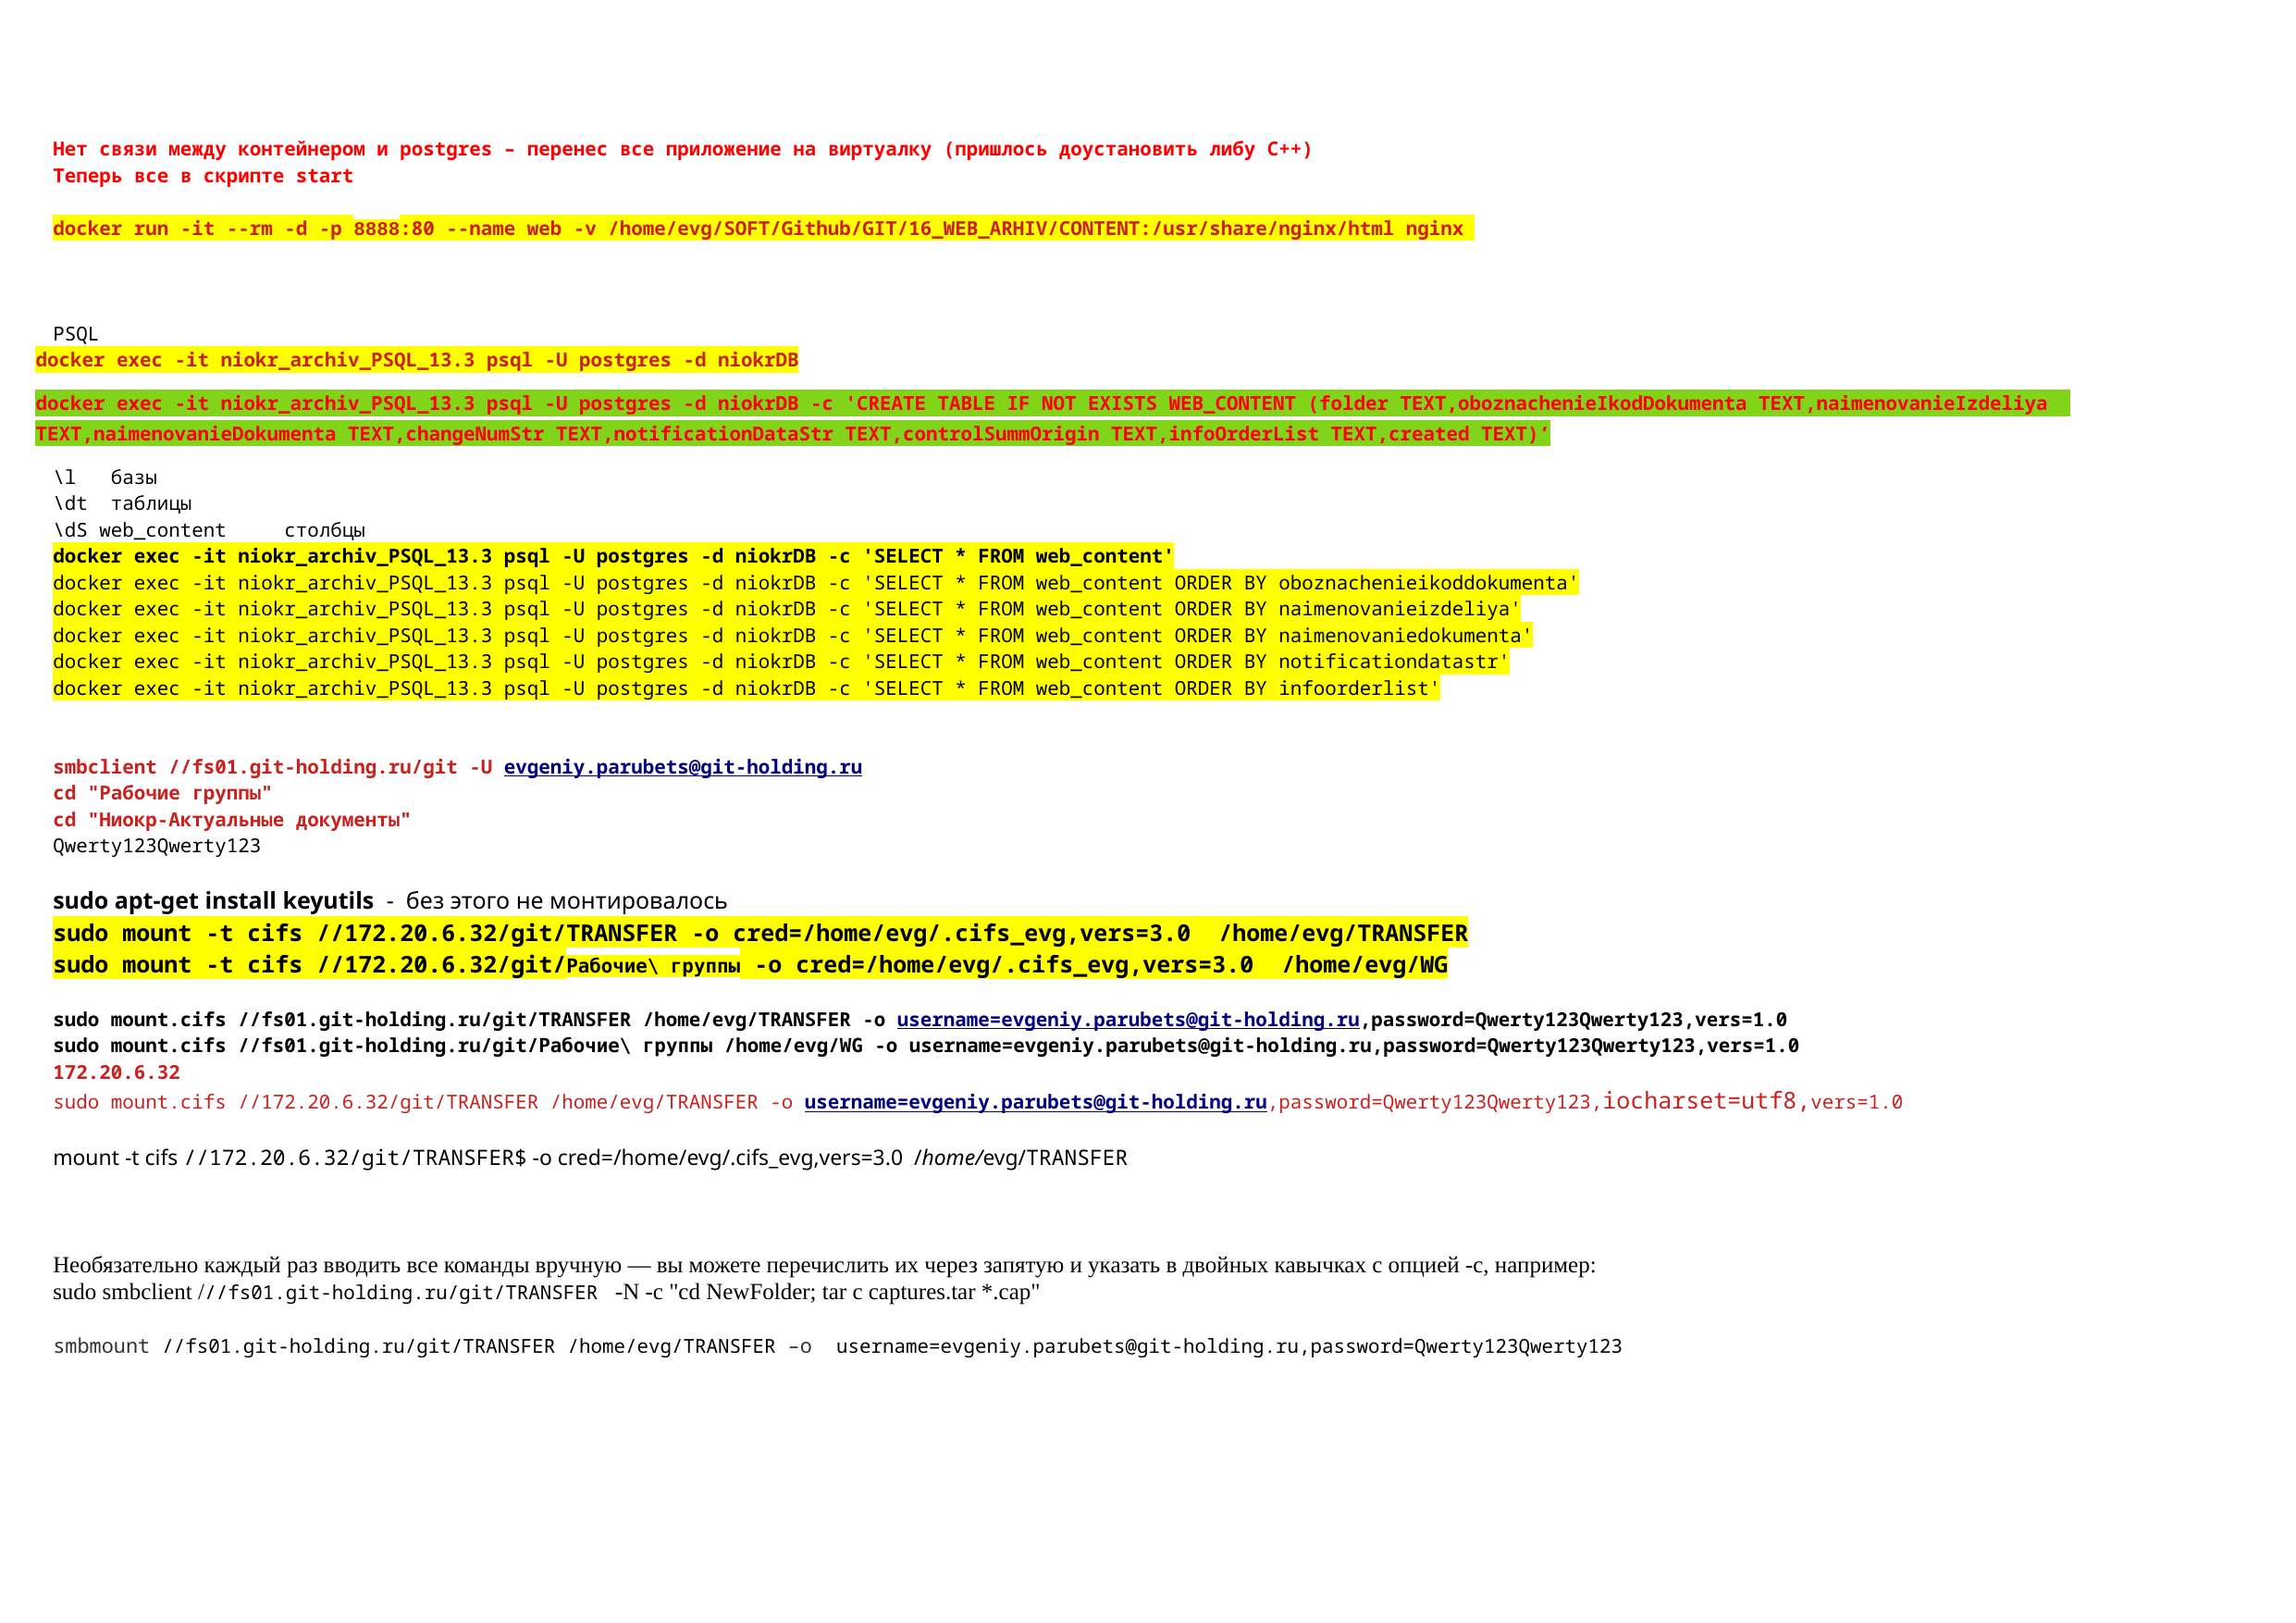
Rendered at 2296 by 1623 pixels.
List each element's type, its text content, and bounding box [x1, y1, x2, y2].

text sudo mount.cifs //fs01.git-holding.ru/git/TRANSFER /home/evg/TRANSFER -o username=evgeniy.parubets@git-holding.ru,password=Qwerty123Qwerty123,vers=1.0 [53, 1006, 2241, 1032]
text 172.20.6.32 [53, 1059, 2241, 1084]
text docker exec -it niokr_archiv_PSQL_13.3 psql -U postgres -d niokrDB -c 'SELECT * FROM web_content ORDER BY infoorderlist' [53, 675, 2241, 700]
text docker exec -it niokr_archiv_PSQL_13.3 psql -U postgres -d niokrDB -c 'SELECT * FROM web_content ORDER BY oboznachenieikoddokumenta' [53, 569, 2241, 595]
text docker exec -it niokr_archiv_PSQL_13.3 psql -U postgres -d niokrDB -c 'SELECT * FROM web_content' [53, 542, 2241, 569]
text Необязательно каждый раз вводить все команды вручную — вы можете перечислить их через запятую и указать в двойных кавычках с опцией -c, например: [53, 1251, 2241, 1278]
text \dt таблицы [53, 489, 2241, 516]
text smbclient //fs01.git-holding.ru/git -U evgeniy.parubets@git-holding.ru [53, 753, 2241, 779]
text \dS web_content столбцы [53, 516, 2241, 542]
text Qwerty123Qwerty123 [53, 832, 2241, 859]
text cd "Рабочие группы" [53, 779, 2241, 806]
text PSQL [53, 320, 2241, 346]
text sudo mount -t cifs //172.20.6.32/git/Рабочие\ группы -o cred=/home/evg/.cifs_evg,vers=3.0 /home/evg/WG [53, 948, 2241, 979]
text sudo mount.cifs //172.20.6.32/git/TRANSFER /home/evg/TRANSFER -o username=evgeniy.parubets@git-holding.ru,password=Qwerty123Qwerty123,iocharset=utf8,vers=1.0 [53, 1084, 2241, 1116]
text sudo apt-get install keyutils - без этого не монтировалось [53, 885, 2241, 916]
text docker exec -it niokr_archiv_PSQL_13.3 psql -U postgres -d niokrDB -c 'SELECT * FROM web_content ORDER BY naimenovaniedokumenta' [53, 622, 2241, 648]
text \l базы [53, 464, 2241, 489]
text Нет связи между контейнером и postgres – перенес все приложение на виртуалку (пришлось доустановить либу C++) [53, 136, 2241, 162]
text sudo smbclient ///fs01.git-holding.ru/git/TRANSFER -N -c "cd NewFolder; tar c captures.tar *.cap" [53, 1278, 2241, 1306]
text mount -t cifs //172.20.6.32/git/TRANSFER$ -o cred=/home/evg/.cifs_evg,vers=3.0 /home/evg/TRANSFER [53, 1143, 2241, 1171]
text cd "Ниокр-Актуальные документы" [53, 806, 2241, 832]
text docker exec -it niokr_archiv_PSQL_13.3 psql -U postgres -d niokrDB [35, 346, 2241, 373]
text docker exec -it niokr_archiv_PSQL_13.3 psql -U postgres -d niokrDB -c 'SELECT * FROM web_content ORDER BY notificationdatastr' [53, 648, 2241, 675]
text docker exec -it niokr_archiv_PSQL_13.3 psql -U postgres -d niokrDB -c 'CREATE TABLE IF NOT EXISTS WEB_CONTENT (folder TEXT,oboznachenieIkodDokumenta TEXT,naimenovanieIzdeliya TEXT,naimenovanieDokumenta TEXT,changeNumStr TEXT,notificationDataStr TEXT,controlSummOrigin TEXT,infoOrderList TEXT,created TEXT)’ [35, 390, 2241, 446]
text sudo mount -t cifs //172.20.6.32/git/TRANSFER -o cred=/home/evg/.cifs_evg,vers=3.0 /home/evg/TRANSFER [53, 916, 2241, 948]
text docker exec -it niokr_archiv_PSQL_13.3 psql -U postgres -d niokrDB -c 'SELECT * FROM web_content ORDER BY naimenovanieizdeliya' [53, 595, 2241, 622]
text smbmount //fs01.git-holding.ru/git/TRANSFER /home/evg/TRANSFER –o username=evgeniy.parubets@git-holding.ru,password=Qwerty123Qwerty123 [53, 1332, 2241, 1359]
text sudo mount.cifs //fs01.git-holding.ru/git/Рабочие\ группы /home/evg/WG -o username=evgeniy.parubets@git-holding.ru,password=Qwerty123Qwerty123,vers=1.0 [53, 1032, 2241, 1059]
text docker run -it --rm -d -p 8888:80 --name web -v /home/evg/SOFT/Github/GIT/16_WEB_ARHIV/CONTENT:/usr/share/nginx/html nginx [53, 215, 2241, 241]
text Теперь все в скрипте start [53, 162, 2241, 188]
